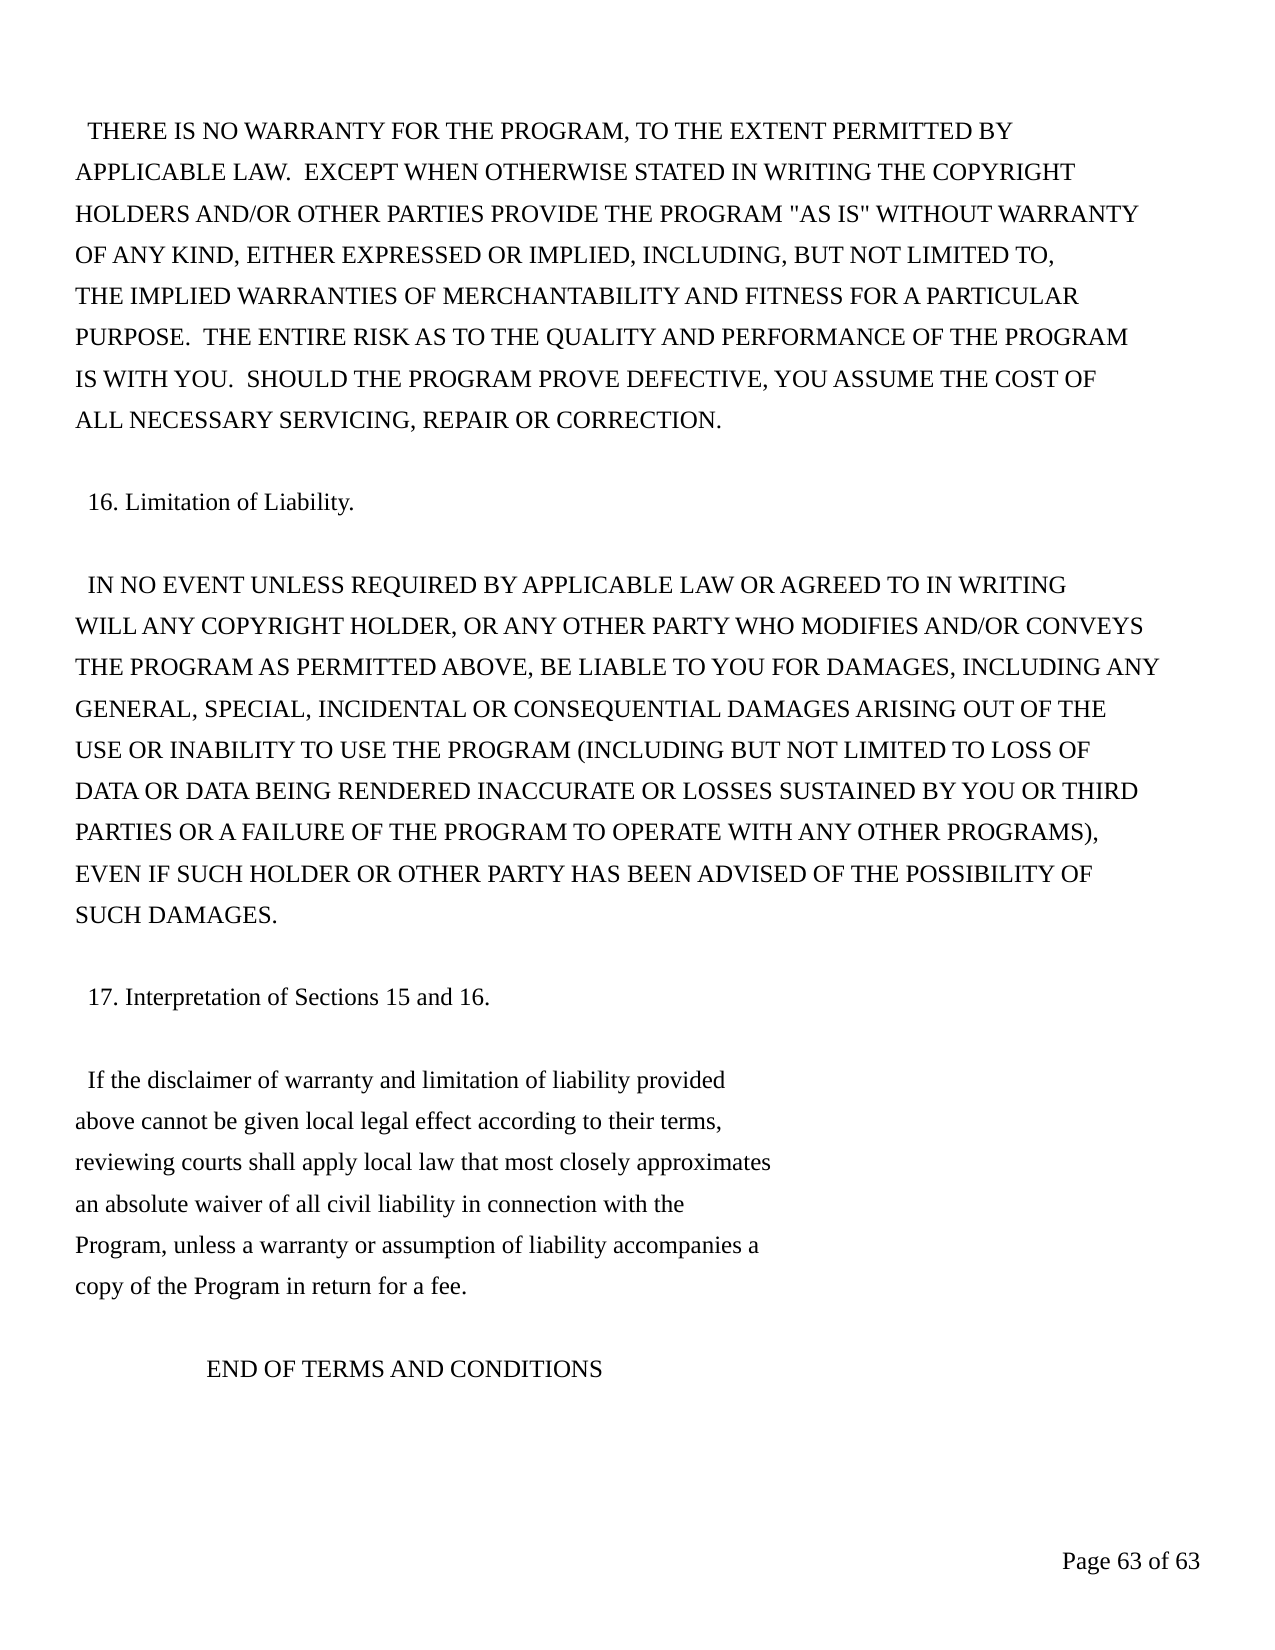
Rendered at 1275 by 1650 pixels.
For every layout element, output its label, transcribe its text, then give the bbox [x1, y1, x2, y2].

text an absolute waiver of all civil liability in connection with the [75, 1189, 1200, 1217]
text If the disclaimer of warranty and limitation of liability provided [75, 1065, 1200, 1094]
text THE PROGRAM AS PERMITTED ABOVE, BE LIABLE TO YOU FOR DAMAGES, INCLUDING ANY [75, 652, 1200, 681]
text USE OR INABILITY TO USE THE PROGRAM (INCLUDING BUT NOT LIMITED TO LOSS OF [75, 735, 1200, 764]
text PARTIES OR A FAILURE OF THE PROGRAM TO OPERATE WITH ANY OTHER PROGRAMS), [75, 817, 1200, 846]
text EVEN IF SUCH HOLDER OR OTHER PARTY HAS BEEN ADVISED OF THE POSSIBILITY OF [75, 859, 1200, 887]
text 16. Limitation of Liability. [75, 487, 1200, 516]
text IN NO EVENT UNLESS REQUIRED BY APPLICABLE LAW OR AGREED TO IN WRITING [75, 570, 1200, 599]
text ALL NECESSARY SERVICING, REPAIR OR CORRECTION. [75, 405, 1200, 434]
text copy of the Program in return for a fee. [75, 1271, 1200, 1300]
text DATA OR DATA BEING RENDERED INACCURATE OR LOSSES SUSTAINED BY YOU OR THIRD [75, 776, 1200, 805]
text PURPOSE. THE ENTIRE RISK AS TO THE QUALITY AND PERFORMANCE OF THE PROGRAM [75, 322, 1200, 351]
text THE IMPLIED WARRANTIES OF MERCHANTABILITY AND FITNESS FOR A PARTICULAR [75, 281, 1200, 310]
text THERE IS NO WARRANTY FOR THE PROGRAM, TO THE EXTENT PERMITTED BY [75, 116, 1200, 145]
text 17. Interpretation of Sections 15 and 16. [75, 982, 1200, 1011]
text OF ANY KIND, EITHER EXPRESSED OR IMPLIED, INCLUDING, BUT NOT LIMITED TO, [75, 240, 1200, 269]
text WILL ANY COPYRIGHT HOLDER, OR ANY OTHER PARTY WHO MODIFIES AND/OR CONVEYS [75, 611, 1200, 640]
text reviewing courts shall apply local law that most closely approximates [75, 1147, 1200, 1176]
text IS WITH YOU. SHOULD THE PROGRAM PROVE DEFECTIVE, YOU ASSUME THE COST OF [75, 364, 1200, 392]
text Program, unless a warranty or assumption of liability accompanies a [75, 1230, 1200, 1259]
text APPLICABLE LAW. EXCEPT WHEN OTHERWISE STATED IN WRITING THE COPYRIGHT [75, 157, 1200, 186]
text SUCH DAMAGES. [75, 900, 1200, 929]
text GENERAL, SPECIAL, INCIDENTAL OR CONSEQUENTIAL DAMAGES ARISING OUT OF THE [75, 694, 1200, 722]
text END OF TERMS AND CONDITIONS [75, 1354, 1200, 1382]
text above cannot be given local legal effect according to their terms, [75, 1106, 1200, 1135]
text HOLDERS AND/OR OTHER PARTIES PROVIDE THE PROGRAM "AS IS" WITHOUT WARRANTY [75, 199, 1200, 227]
